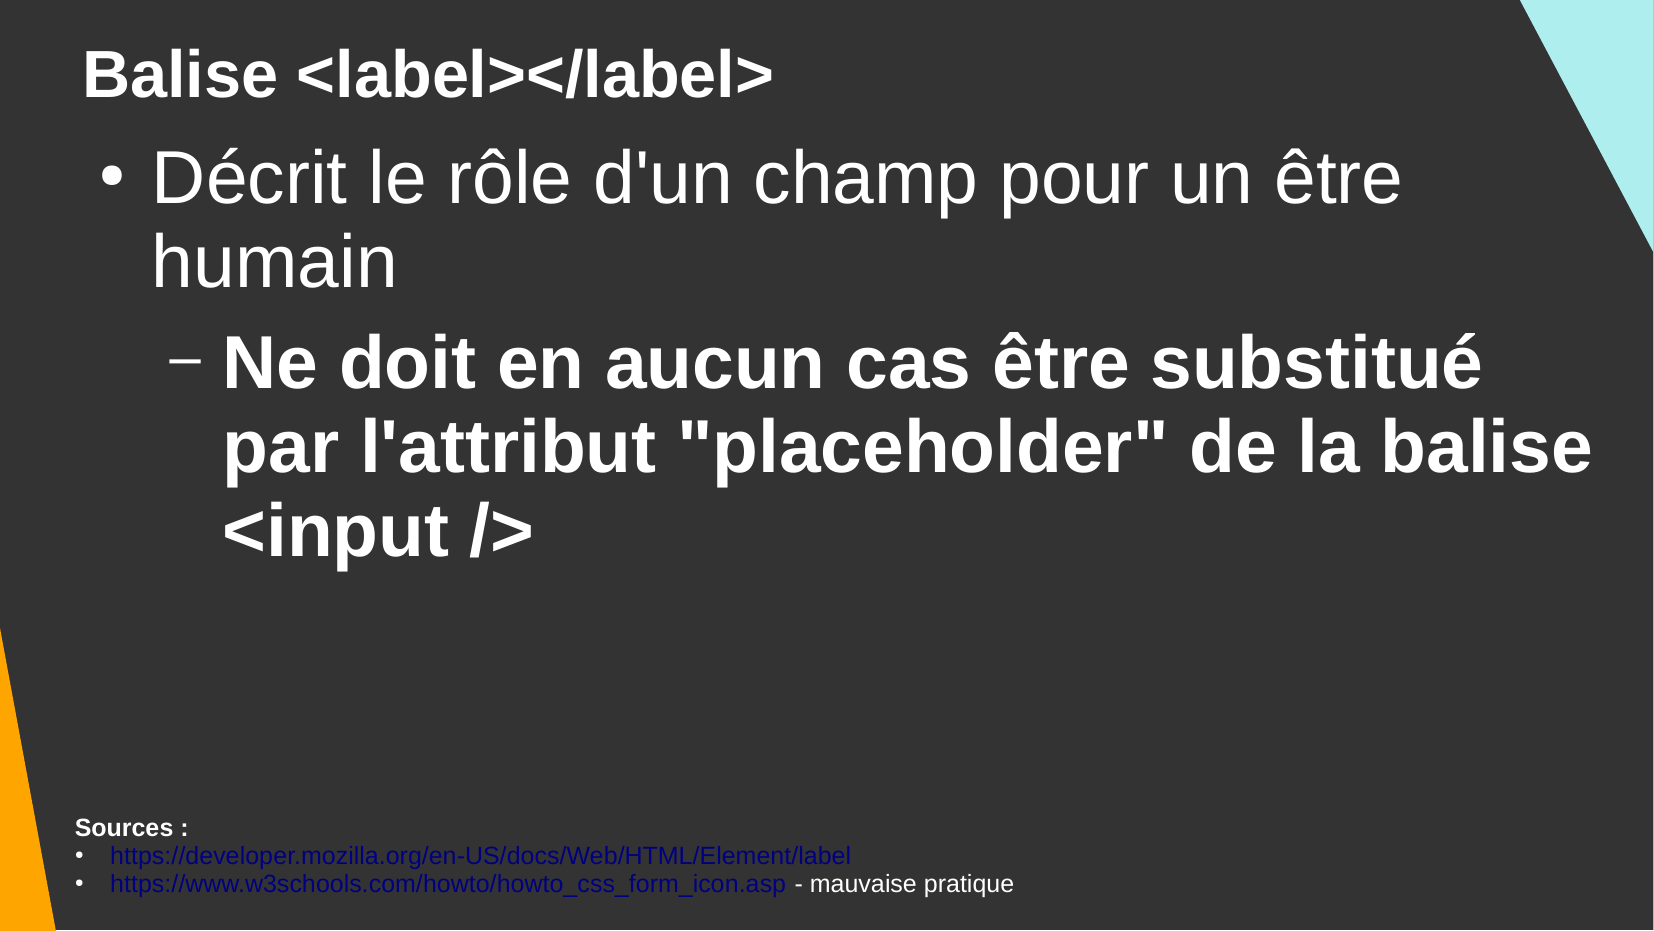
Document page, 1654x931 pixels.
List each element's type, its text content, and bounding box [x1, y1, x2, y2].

text_box Sources : https://developer.mozilla.org/en-US/docs/Web/HTML/Element/label https://www.w3schools.com/howto/howto_css_form_icon.asp - mauvaise pratique [60, 806, 1546, 931]
text_box [0, 628, 56, 931]
title Balise <label></label> [82, 37, 1571, 114]
text_box [1519, 0, 1654, 254]
list Décrit le rôle d'un champ pour un être humain Ne doit en aucun cas être substitué par l'attribut "placeholder" de la balise <input /> [80, 135, 1605, 591]
